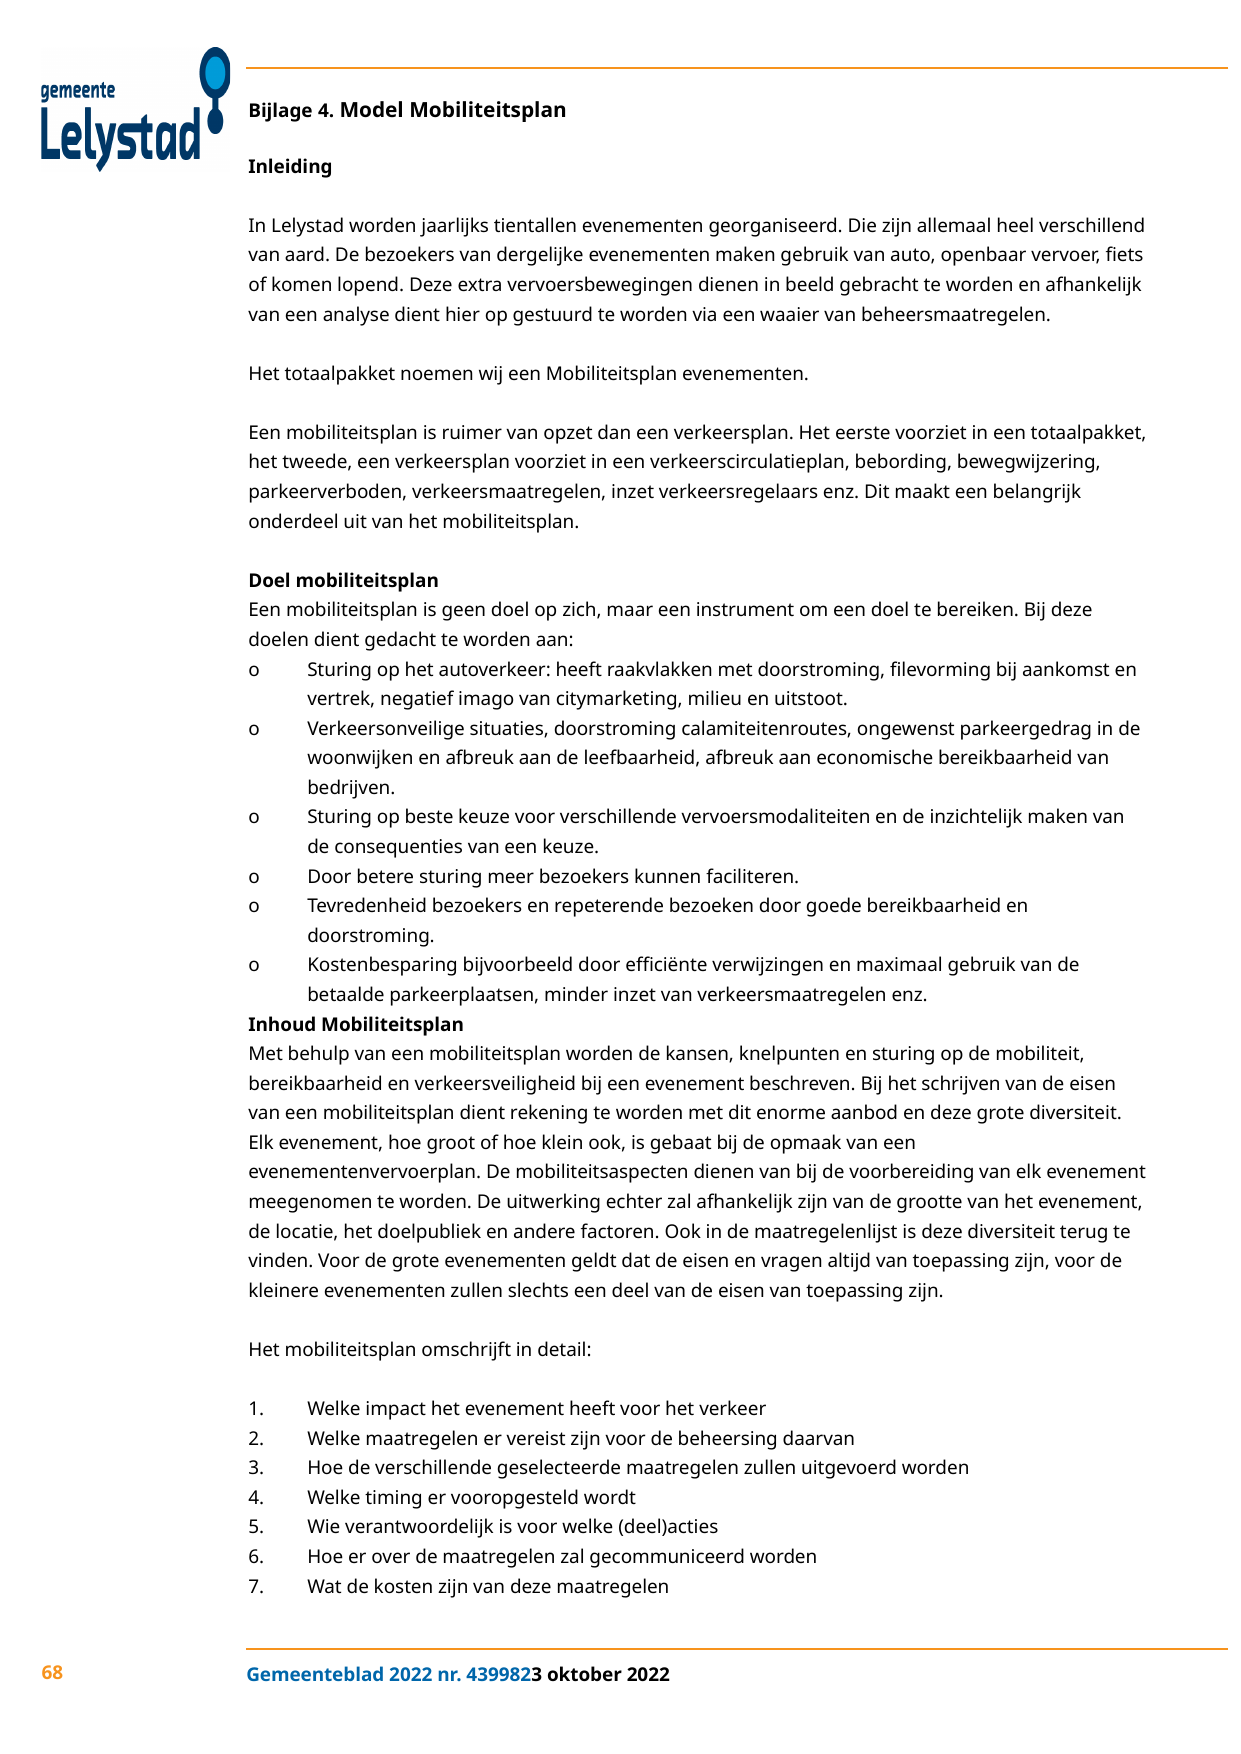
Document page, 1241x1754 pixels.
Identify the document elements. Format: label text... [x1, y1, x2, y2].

list Welke impact het evenement heeft voor het verkeer [248, 1395, 1152, 1421]
text Doel mobiliteitsplan [248, 567, 1152, 593]
list Sturing op beste keuze voor verschillende vervoersmodaliteiten en de inzichtelijk maken van de consequenties van een keuze. [248, 804, 1152, 859]
text Een mobiliteitsplan is ruimer van opzet dan een verkeersplan. Het eerste voorziet in een totaalpakket, het tweede, een verkeersplan voorziet in een verkeerscirculatieplan, bebording, bewegwijzering, parkeerverboden, verkeersmaatregelen, inzet verkeersregelaars enz. Dit maakt een belangrijk onderdeel uit van het mobiliteitsplan. [248, 419, 1152, 534]
picture [41, 47, 231, 172]
list Sturing op het autoverkeer: heeft raakvlakken met doorstroming, filevorming bij aankomst en vertrek, negatief imago van citymarketing, milieu en uitstoot. [248, 656, 1152, 711]
list Tevredenheid bezoekers en repeterende bezoeken door goede bereikbaarheid en doorstroming. [248, 892, 1152, 948]
list Hoe er over de maatregelen zal gecommuniceerd worden [248, 1543, 1152, 1569]
text In Lelystad worden jaarlijks tientallen evenementen georganiseerd. Die zijn allemaal heel verschillend van aard. De bezoekers van dergelijke evenementen maken gebruik van auto, openbaar vervoer, fiets of komen lopend. Deze extra vervoersbewegingen dienen in beeld gebracht te worden en afhankelijk van een analyse dient hier op gestuurd te worden via een waaier van beheersmaatregelen. [248, 212, 1152, 327]
text Het mobiliteitsplan omschrijft in detail: [248, 1336, 1152, 1362]
text Met behulp van een mobiliteitsplan worden de kansen, knelpunten en sturing op de mobiliteit, bereikbaarheid en verkeersveiligheid bij een evenement beschreven. Bij het schrijven van de eisen van een mobiliteitsplan dient rekening te worden met dit enorme aanbod en deze grote diversiteit. Elk evenement, hoe groot of hoe klein ook, is gebaat bij de opmaak van een evenementenvervoerplan. De mobiliteitsaspecten dienen van bij de voorbereiding van elk evenement meegenomen te worden. De uitwerking echter zal afhankelijk zijn van de grootte van het evenement, de locatie, het doelpubliek en andere factoren. Ook in de maatregelenlijst is deze diversiteit terug te vinden. Voor de grote evenementen geldt dat de eisen en vragen altijd van toepassing zijn, voor de kleinere evenementen zullen slechts een deel van de eisen van toepassing zijn. [248, 1040, 1152, 1303]
text Bijlage 4. Model Mobiliteitsplan [248, 95, 1152, 123]
list Wat de kosten zijn van deze maatregelen [248, 1573, 1152, 1599]
list Verkeersonveilige situaties, doorstroming calamiteitenroutes, ongewenst parkeergedrag in de woonwijken en afbreuk aan de leefbaarheid, afbreuk aan economische bereikbaarheid van bedrijven. [248, 715, 1152, 800]
list Kostenbesparing bijvoorbeeld door efficiënte verwijzingen en maximaal gebruik van de betaalde parkeerplaatsen, minder inzet van verkeersmaatregelen enz. [248, 952, 1152, 1007]
list Door betere sturing meer bezoekers kunnen faciliteren. [248, 863, 1152, 889]
list Hoe de verschillende geselecteerde maatregelen zullen uitgevoerd worden [248, 1454, 1152, 1480]
list Welke maatregelen er vereist zijn voor de beheersing daarvan [248, 1425, 1152, 1451]
list Welke timing er vooropgesteld wordt [248, 1484, 1152, 1510]
text Een mobiliteitsplan is geen doel op zich, maar een instrument om een doel te bereiken. Bij deze doelen dient gedacht te worden aan: [248, 597, 1152, 652]
text Inleiding [248, 153, 1152, 179]
text Het totaalpakket noemen wij een Mobiliteitsplan evenementen. [248, 360, 1152, 386]
text Inhoud Mobiliteitsplan [248, 1011, 1152, 1037]
list Wie verantwoordelijk is voor welke (deel)acties [248, 1514, 1152, 1539]
